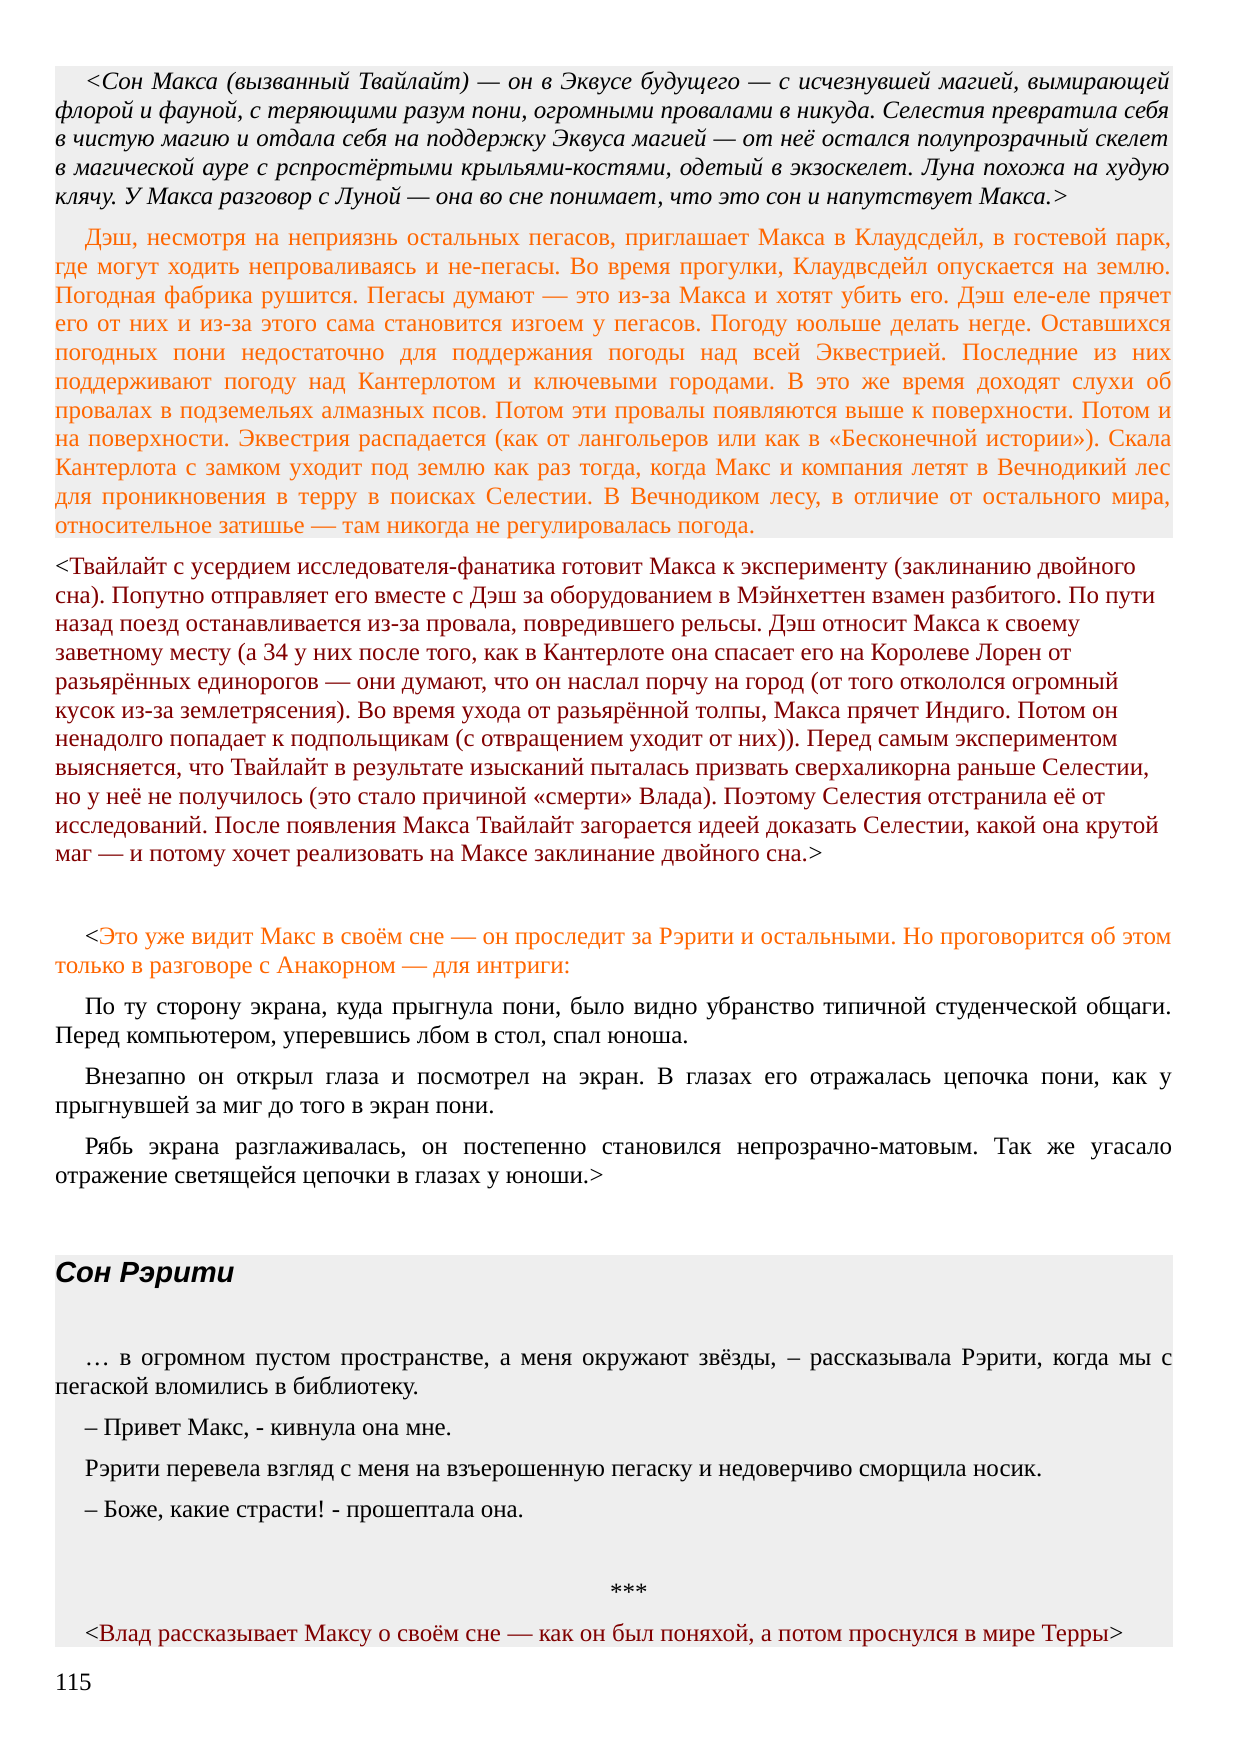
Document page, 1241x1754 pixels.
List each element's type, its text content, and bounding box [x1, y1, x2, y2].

subtitle Сон Рэрити [55, 1255, 1173, 1288]
text По ту сторону экрана, куда прыгнула пони, было видно убранство типичной студенческой общаги. Перед компьютером, уперевшись лбом в стол, спал юноша. [55, 991, 1173, 1048]
text Дэш, несмотря на неприязнь остальных пегасов, приглашает Макса в Клаудсдейл, в гостевой парк, где могут ходить непроваливаясь и не-пегасы. Во время прогулки, Клаудвсдейл опускается на землю. Погодная фабрика рушится. Пегасы думают — это из-за Макса и хотят убить его. Дэш еле-еле прячет его от них и из-за этого сама становится изгоем у пегасов. Погоду юольше делать негде. Оставшихся погодных пони недостаточно для поддержания погоды над всей Эквестрией. Последние из них поддерживают погоду над Кантерлотом и ключевыми городами. В это же время доходят слухи об провалах в подземельях алмазных псов. Потом эти провалы появляются выше к поверхности. Потом и на поверхности. Эквестрия распадается (как от лангольеров или как в «Бесконечной истории»). Скала Кантерлота с замком уходит под землю как раз тогда, когда Макс и компания летят в Вечнодикий лес для проникновения в терру в поисках Селестии. В Вечнодиком лесу, в отличие от остального мира, относительное затишье — там никогда не регулировалась погода. [55, 222, 1173, 538]
text – Привет Макс, - кивнула она мне. [55, 1412, 1173, 1441]
text <Твайлайт с усердием исследователя-фанатика готовит Макса к эксперименту (заклинанию двойного сна). Попутно отправляет его вместе с Дэш за оборудованием в Мэйнхеттен взамен разбитого. По пути назад поезд останавливается из-за провала, повредившего рельсы. Дэш относит Макса к своему заветному месту (а 34 у них после того, как в Кантерлоте она спасает его на Королеве Лорен от разьярённых единорогов — они думают, что он наслал порчу на город (от того откололся огромный кусок из-за землетрясения). Во время ухода от разьярённой толпы, Макса прячет Индиго. Потом он ненадолго попадает к подпольщикам (с отвращением уходит от них)). Перед самым экспериментом выясняется, что Твайлайт в результате изысканий пыталась призвать сверхаликорна раньше Селестии, но у неё не получилось (это стало причиной «смерти» Влада). Поэтому Селестия отстранила её от исследований. После появления Макса Твайлайт загорается идеей доказать Селестии, какой она крутой маг — и потому хочет реализовать на Максе заклинание двойного сна.> [55, 551, 1173, 867]
text <Сон Макса (вызванный Твайлайт) — он в Эквусе будущего — с исчезнувшей магией, вымирающей флорой и фауной, с теряющими разум пони, огромными провалами в никуда. Селестия превратила себя в чистую магию и отдала себя на поддержку Эквуса магией — от неё остался полупрозрачный скелет в магической ауре с рспростёртыми крыльями-костями, одетый в экзоскелет. Луна похожа на худую клячу. У Макса разговор с Луной — она во сне понимает, что это сон и напутствует Макса.> [55, 66, 1173, 210]
text *** [55, 1577, 1173, 1606]
text <Влад рассказывает Максу о своём сне — как он был поняхой, а потом проснулся в мире Терры> [55, 1618, 1173, 1647]
text Рябь экрана разглаживалась, он постепенно становился непрозрачно-матовым. Так же угасало отражение светящейся цепочки в глазах у юноши.> [55, 1131, 1173, 1188]
text <Это уже видит Макс в своём сне — он проследит за Рэрити и остальными. Но проговорится об этом только в разговоре с Анакорном — для интриги: [55, 921, 1173, 978]
text – Боже, какие страсти! - прошептала она. [55, 1494, 1173, 1523]
text Внезапно он открыл глаза и посмотрел на экран. В глазах его отражалась цепочка пони, как у прыгнувшей за миг до того в экран пони. [55, 1061, 1173, 1118]
text … в огромном пустом пространстве, а меня окружают звёзды, – рассказывала Рэрити, когда мы с пегаской вломились в библиотеку. [55, 1342, 1173, 1399]
text Рэрити перевела взгляд с меня на взъерошенную пегаску и недоверчиво сморщила носик. [55, 1453, 1173, 1482]
